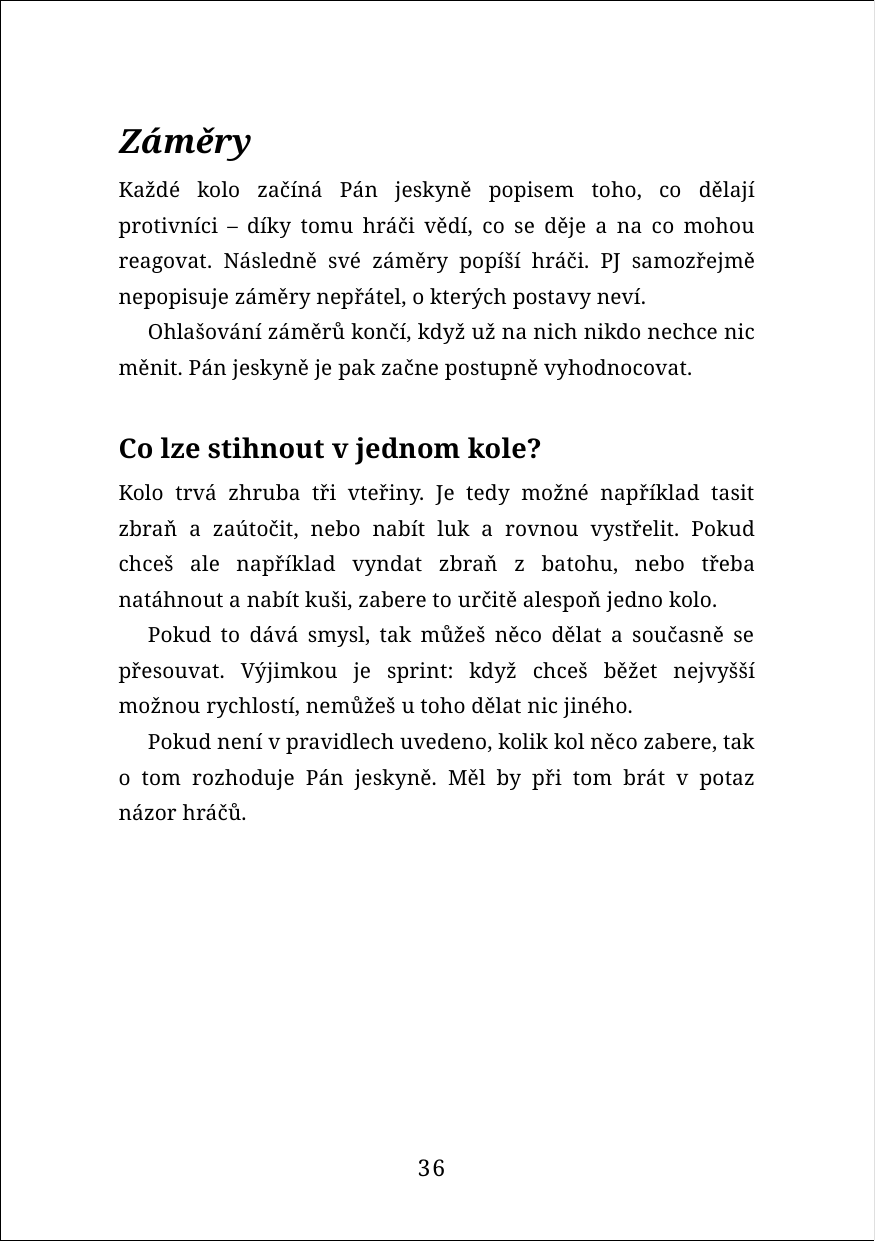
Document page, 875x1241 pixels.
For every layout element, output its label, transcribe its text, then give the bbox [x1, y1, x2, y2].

text Kolo trvá zhruba tři vteřiny. Je tedy možné například tasit zbraň a zaútočit, nebo nabít luk a rovnou vystřelit. Pokud chceš ale například vyndat zbraň z batohu, nebo třeba natáhnout a nabít kuši, zabere to určitě alespoň jedno kolo. Pokud to dává smysl, tak můžeš něco dělat a současně se přesouvat. Výjimkou je sprint: když chceš běžet nejvyšší možnou rychlostí, nemůžeš u toho dělat nic jiného. Pokud není v pravidlech uvedeno, kolik kol něco zabere, tak o tom rozhoduje Pán jeskyně. Měl by při tom brát v potaz názor hráčů. [118, 478, 756, 827]
subtitle Co lze stihnout v jednom kole? [118, 430, 756, 467]
subtitle Záměry [118, 118, 756, 164]
text Každé kolo začíná Pán jeskyně popisem toho, co dělají protivníci – díky tomu hráči vědí, co se děje a na co mohou reagovat. Následně své záměry popíší hráči. PJ samozřejmě nepopisuje záměry nepřátel, o kterých postavy neví. Ohlašování záměrů končí, když už na nich nikdo nechce nic měnit. Pán jeskyně je pak začne postupně vyhodnocovat. [118, 175, 756, 381]
